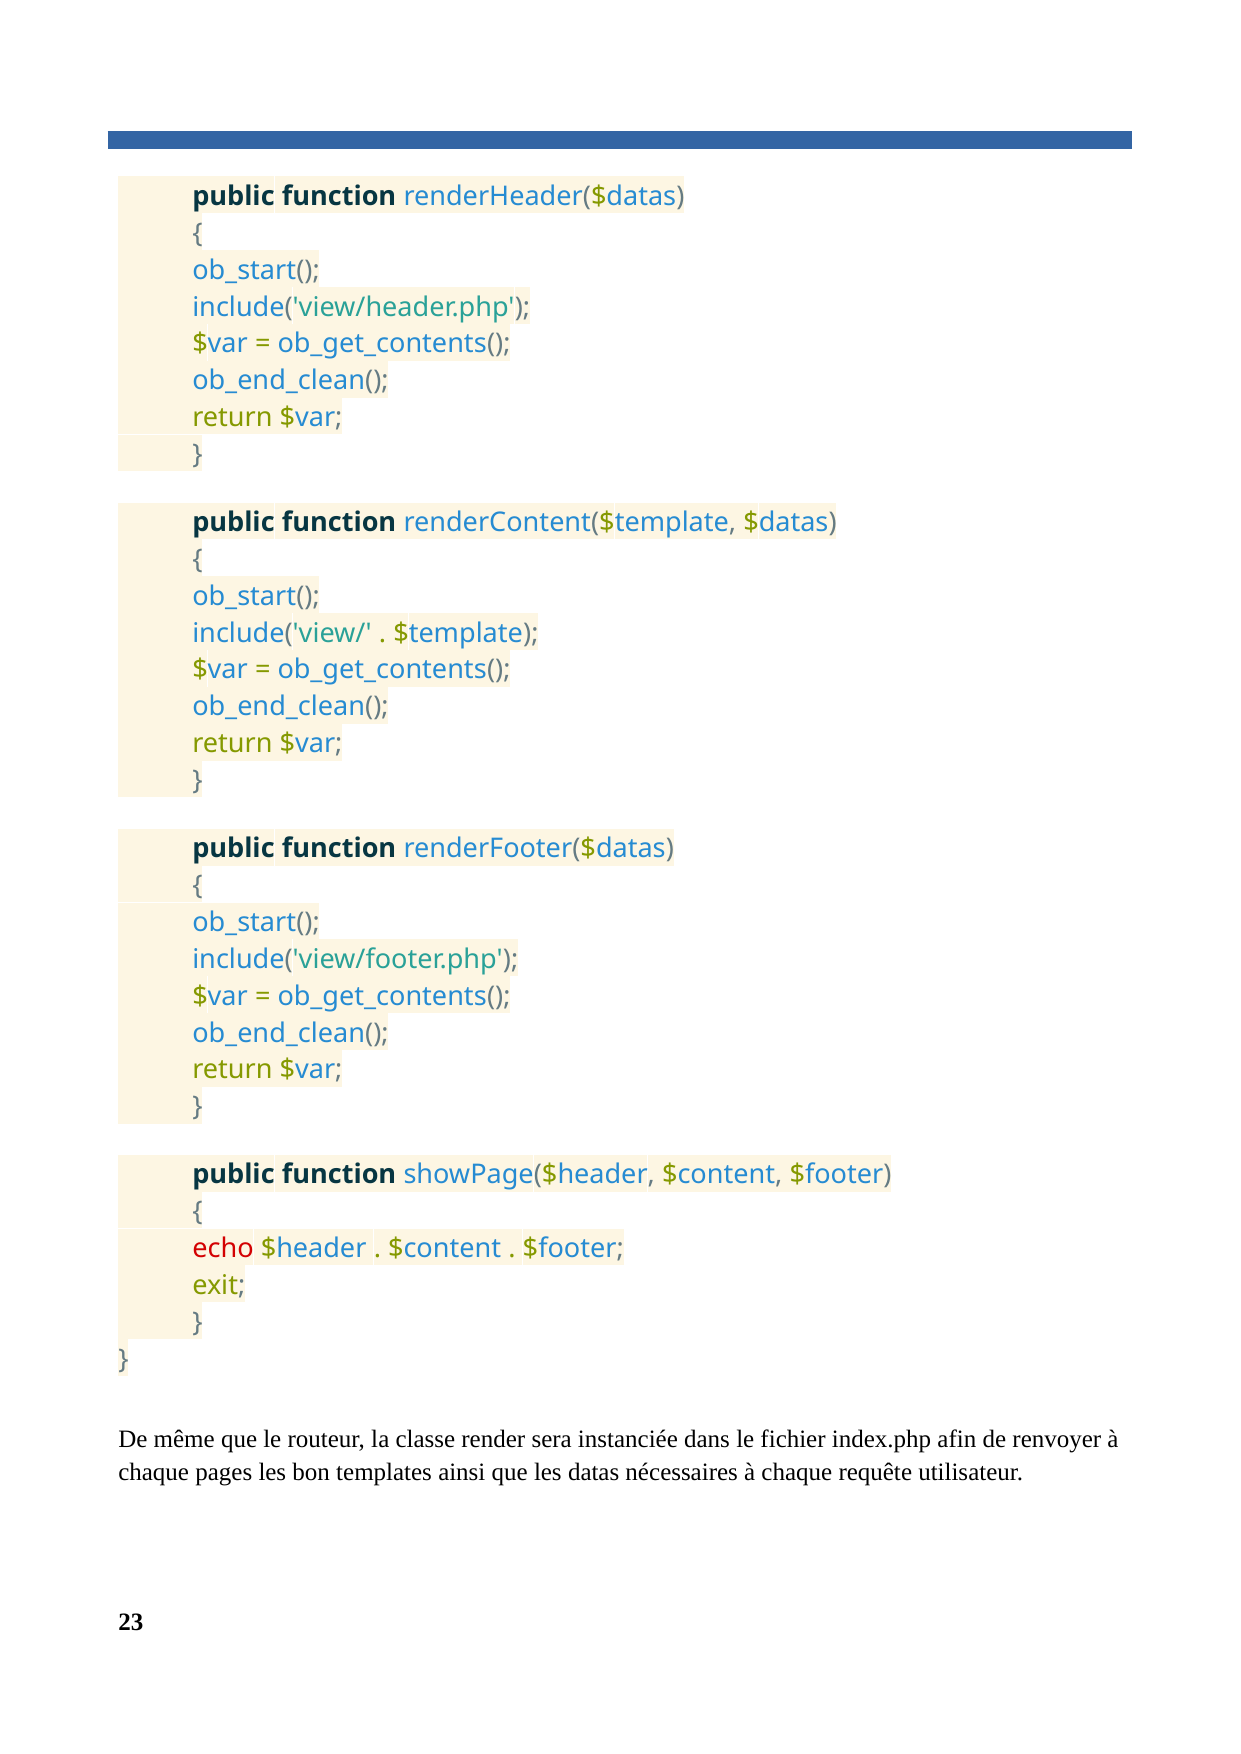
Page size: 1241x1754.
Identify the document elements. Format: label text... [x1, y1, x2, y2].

text include('view/header.php'); [118, 287, 1122, 324]
text include('view/footer.php'); [118, 939, 1122, 976]
text ob_start(); [118, 902, 1122, 939]
text } [118, 1087, 1122, 1124]
text echo $header . $content . $footer; [118, 1228, 1122, 1265]
text public function showPage($header, $content, $footer) [118, 1155, 1122, 1192]
text $var = ob_get_contents(); [118, 324, 1122, 361]
text ob_end_clean(); [118, 687, 1122, 724]
text { [118, 213, 1122, 250]
text public function renderContent($template, $datas) [118, 502, 1122, 539]
text public function renderFooter($datas) [118, 829, 1122, 866]
text De même que le routeur, la classe render sera instanciée dans le fichier index.php afin de renvoyer à chaque pages les bon templates ainsi que les datas nécessaires à chaque requête utilisateur. [118, 1424, 1122, 1485]
text } [118, 1339, 1122, 1376]
text ob_start(); [118, 250, 1122, 287]
text ob_end_clean(); [118, 1013, 1122, 1050]
text { [118, 1192, 1122, 1228]
text return $var; [118, 398, 1122, 434]
text include('view/' . $template); [118, 613, 1122, 650]
text } [118, 434, 1122, 471]
text return $var; [118, 1050, 1122, 1087]
text exit; [118, 1265, 1122, 1302]
text } [118, 1302, 1122, 1339]
text { [118, 866, 1122, 902]
text $var = ob_get_contents(); [118, 976, 1122, 1013]
text ob_start(); [118, 576, 1122, 613]
text ob_end_clean(); [118, 361, 1122, 398]
text return $var; [118, 724, 1122, 761]
text } [118, 761, 1122, 797]
text $var = ob_get_contents(); [118, 650, 1122, 687]
text public function renderHeader($datas) [118, 176, 1122, 213]
text { [118, 539, 1122, 576]
